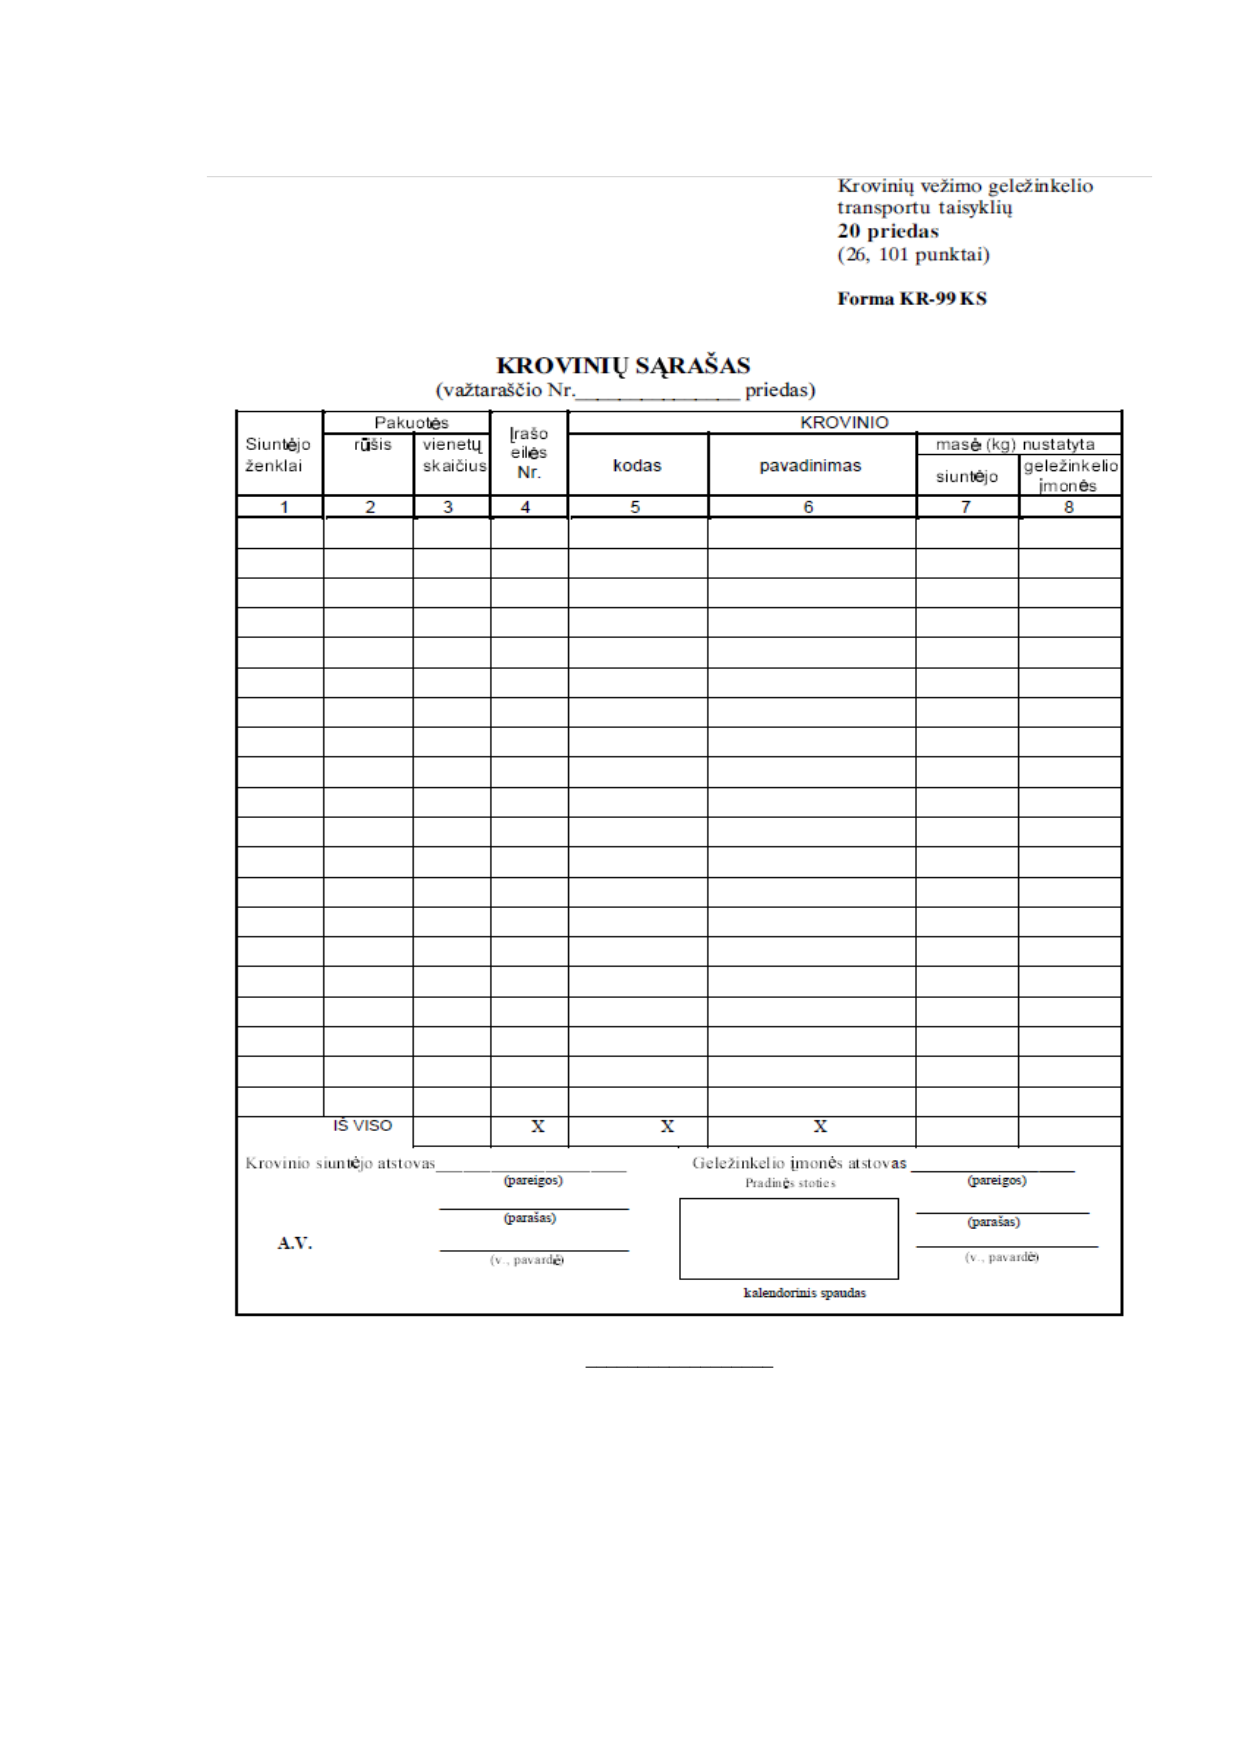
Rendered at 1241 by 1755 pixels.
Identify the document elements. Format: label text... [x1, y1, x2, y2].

text __________________ [207, 1346, 1152, 1370]
